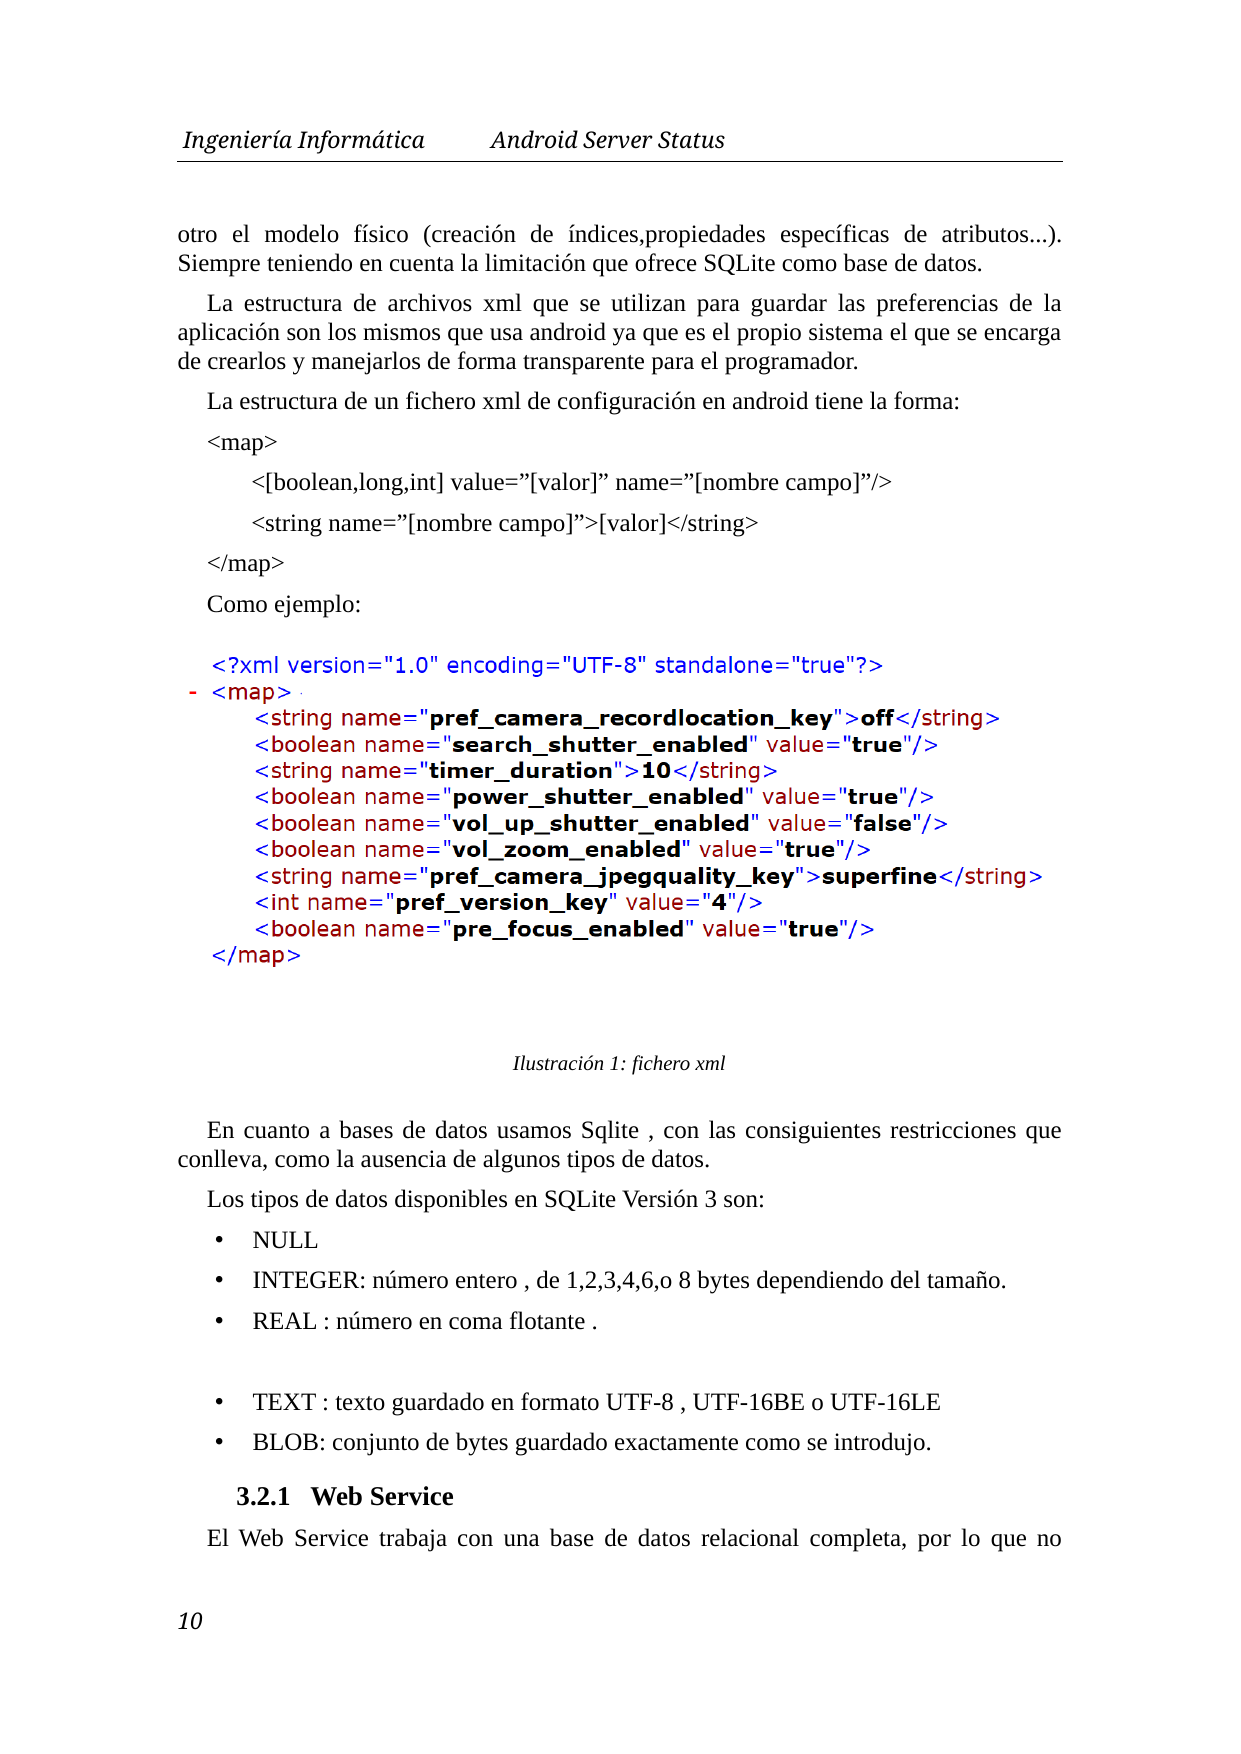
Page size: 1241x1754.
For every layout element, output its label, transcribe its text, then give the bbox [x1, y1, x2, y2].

list BLOB: conjunto de bytes guardado exactamente como se introdujo. [215, 1427, 1063, 1456]
list INTEGER: número entero , de 1,2,3,4,6,o 8 bytes dependiendo del tamaño. [215, 1265, 1063, 1294]
list TEXT : texto guardado en formato UTF-8 , UTF-16BE o UTF-16LE [215, 1387, 1063, 1416]
text </map> [177, 548, 1063, 577]
subtitle Web Service [236, 1480, 1004, 1511]
text La estructura de archivos xml que se utilizan para guardar las preferencias de la aplicación son los mismos que usa android ya que es el propio sistema el que se encarga de crearlos y manejarlos de forma transparente para el programador. [177, 288, 1063, 375]
text El Web Service trabaja con una base de datos relacional completa, por lo que no [177, 1523, 1063, 1551]
text Ilustración 1: fichero xml [177, 1051, 1063, 1074]
picture [177, 629, 1064, 1051]
text Los tipos de datos disponibles en SQLite Versión 3 son: [177, 1184, 1063, 1213]
text Como ejemplo: [177, 589, 1063, 618]
text otro el modelo físico (creación de índices,propiedades específicas de atributos...). Siempre teniendo en cuenta la limitación que ofrece SQLite como base de datos. [177, 219, 1063, 277]
text En cuanto a bases de datos usamos Sqlite , con las consiguientes restricciones que conlleva, como la ausencia de algunos tipos de datos. [177, 1115, 1063, 1173]
list REAL : número en coma flotante . [215, 1306, 1063, 1335]
text <[boolean,long,int] value=”[valor]” name=”[nombre campo]”/> [177, 467, 1063, 496]
text <map> [177, 427, 1063, 456]
text La estructura de un fichero xml de configuración en android tiene la forma: [177, 386, 1063, 415]
list NULL [215, 1225, 1063, 1254]
text <string name=”[nombre campo]”>[valor]</string> [177, 508, 1063, 537]
